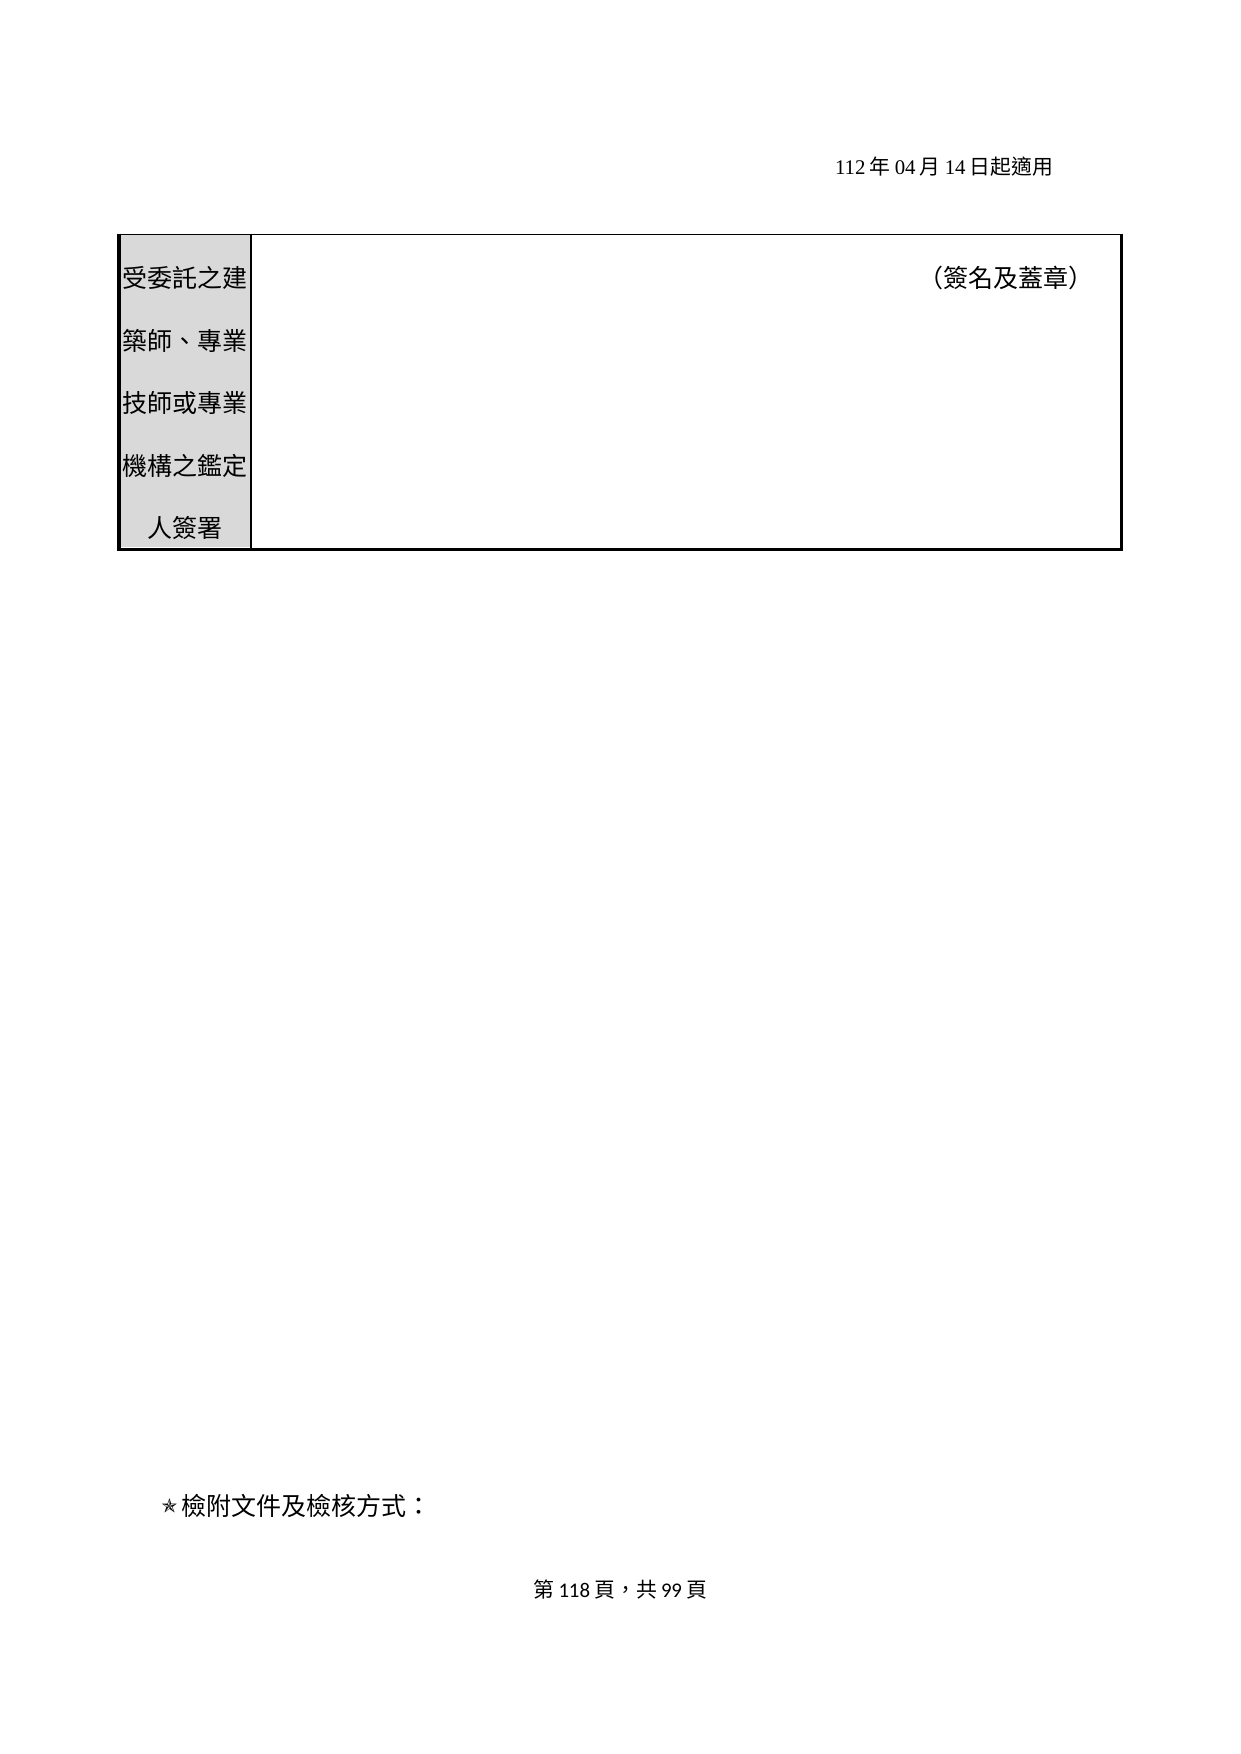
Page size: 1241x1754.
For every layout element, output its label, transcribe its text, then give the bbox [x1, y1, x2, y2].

table_cell （簽名及蓋章） [252, 235, 1120, 547]
text 檢附文件及檢核方式： [158, 1463, 1053, 1526]
table_cell 受委託之建築師、專業技師或專業機構之鑑定人簽署 [121, 235, 250, 547]
